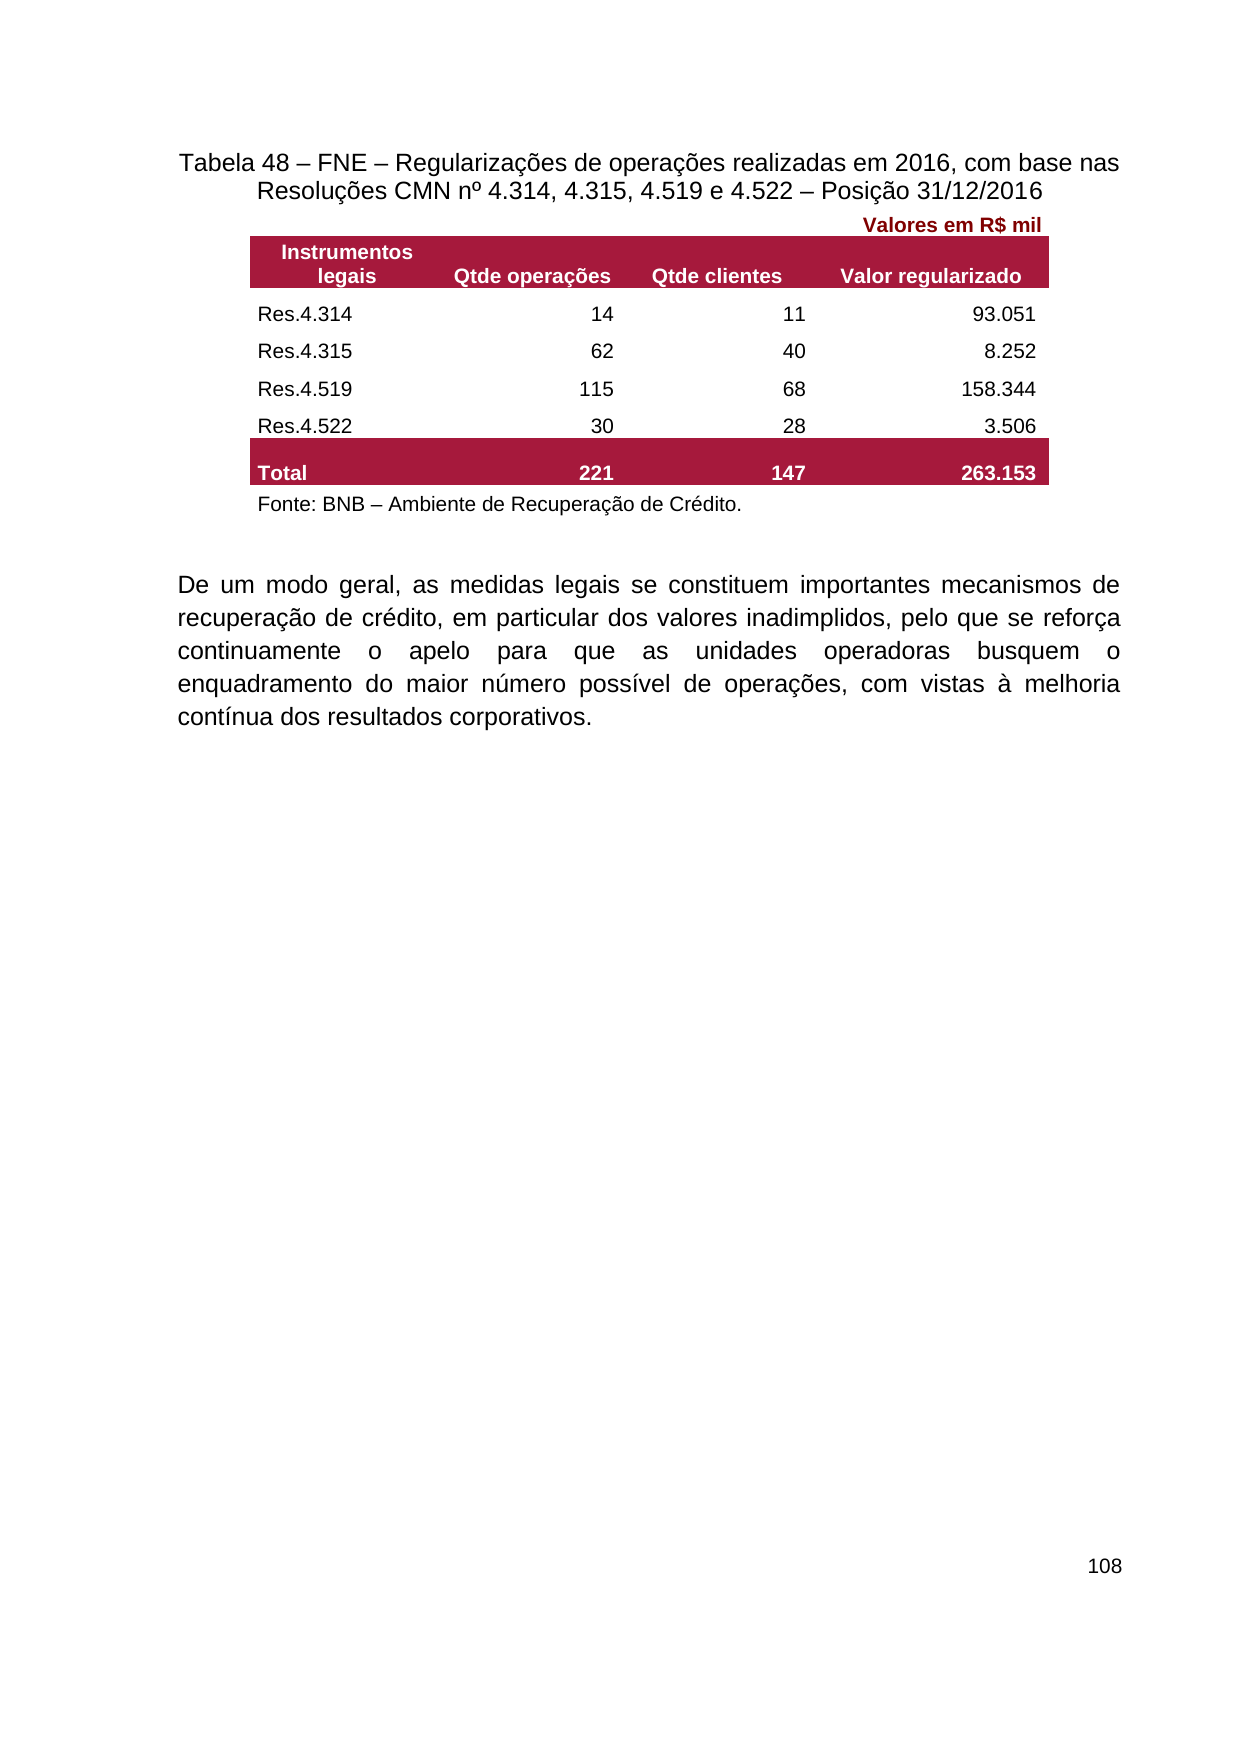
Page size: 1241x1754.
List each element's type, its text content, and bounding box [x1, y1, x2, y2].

table_cell Fonte: BNB – Ambiente de Recuperação de Crédito. [250, 485, 1049, 516]
table_cell Res.4.522 [250, 400, 444, 438]
table_cell Res.4.314 [250, 288, 444, 325]
table_cell 263.153 [813, 438, 1049, 485]
table_cell 3.506 [813, 400, 1049, 438]
table_cell 68 [621, 363, 813, 400]
table_header [444, 205, 621, 236]
table_cell 11 [621, 288, 813, 325]
table_header [250, 205, 444, 236]
table_cell 14 [444, 288, 621, 325]
table_cell 147 [621, 438, 813, 485]
table_cell 221 [444, 438, 621, 485]
table_header Valores em R$ mil [813, 205, 1049, 236]
table_cell 40 [621, 325, 813, 363]
table_cell Res.4.519 [250, 363, 444, 400]
table_cell 8.252 [813, 325, 1049, 363]
table_cell 115 [444, 363, 621, 400]
table_cell 93.051 [813, 288, 1049, 325]
table_cell Total [250, 438, 444, 485]
table_cell 62 [444, 325, 621, 363]
table_cell Res.4.315 [250, 325, 444, 363]
table_cell Qtde operações [444, 236, 621, 288]
table_cell 158.344 [813, 363, 1049, 400]
table_cell 30 [444, 400, 621, 438]
table_cell Valor regularizado [813, 236, 1049, 288]
text Tabela 48 – FNE – Regularizações de operações realizadas em 2016, com base nas Resoluções CMN nº 4.314, 4.315, 4.519 e 4.522 – Posição 31/12/2016 [177, 148, 1122, 205]
table_cell 28 [621, 400, 813, 438]
table_header [621, 205, 813, 236]
table_cell Instrumentos legais [250, 236, 444, 288]
table_cell Qtde clientes [621, 236, 813, 288]
text De um modo geral, as medidas legais se constituem importantes mecanismos de recuperação de crédito, em particular dos valores inadimplidos, pelo que se reforça continuamente o apelo para que as unidades operadoras busquem o enquadramento do maior número possível de operações, com vistas à melhoria contínua dos resultados corporativos. [177, 570, 1122, 731]
